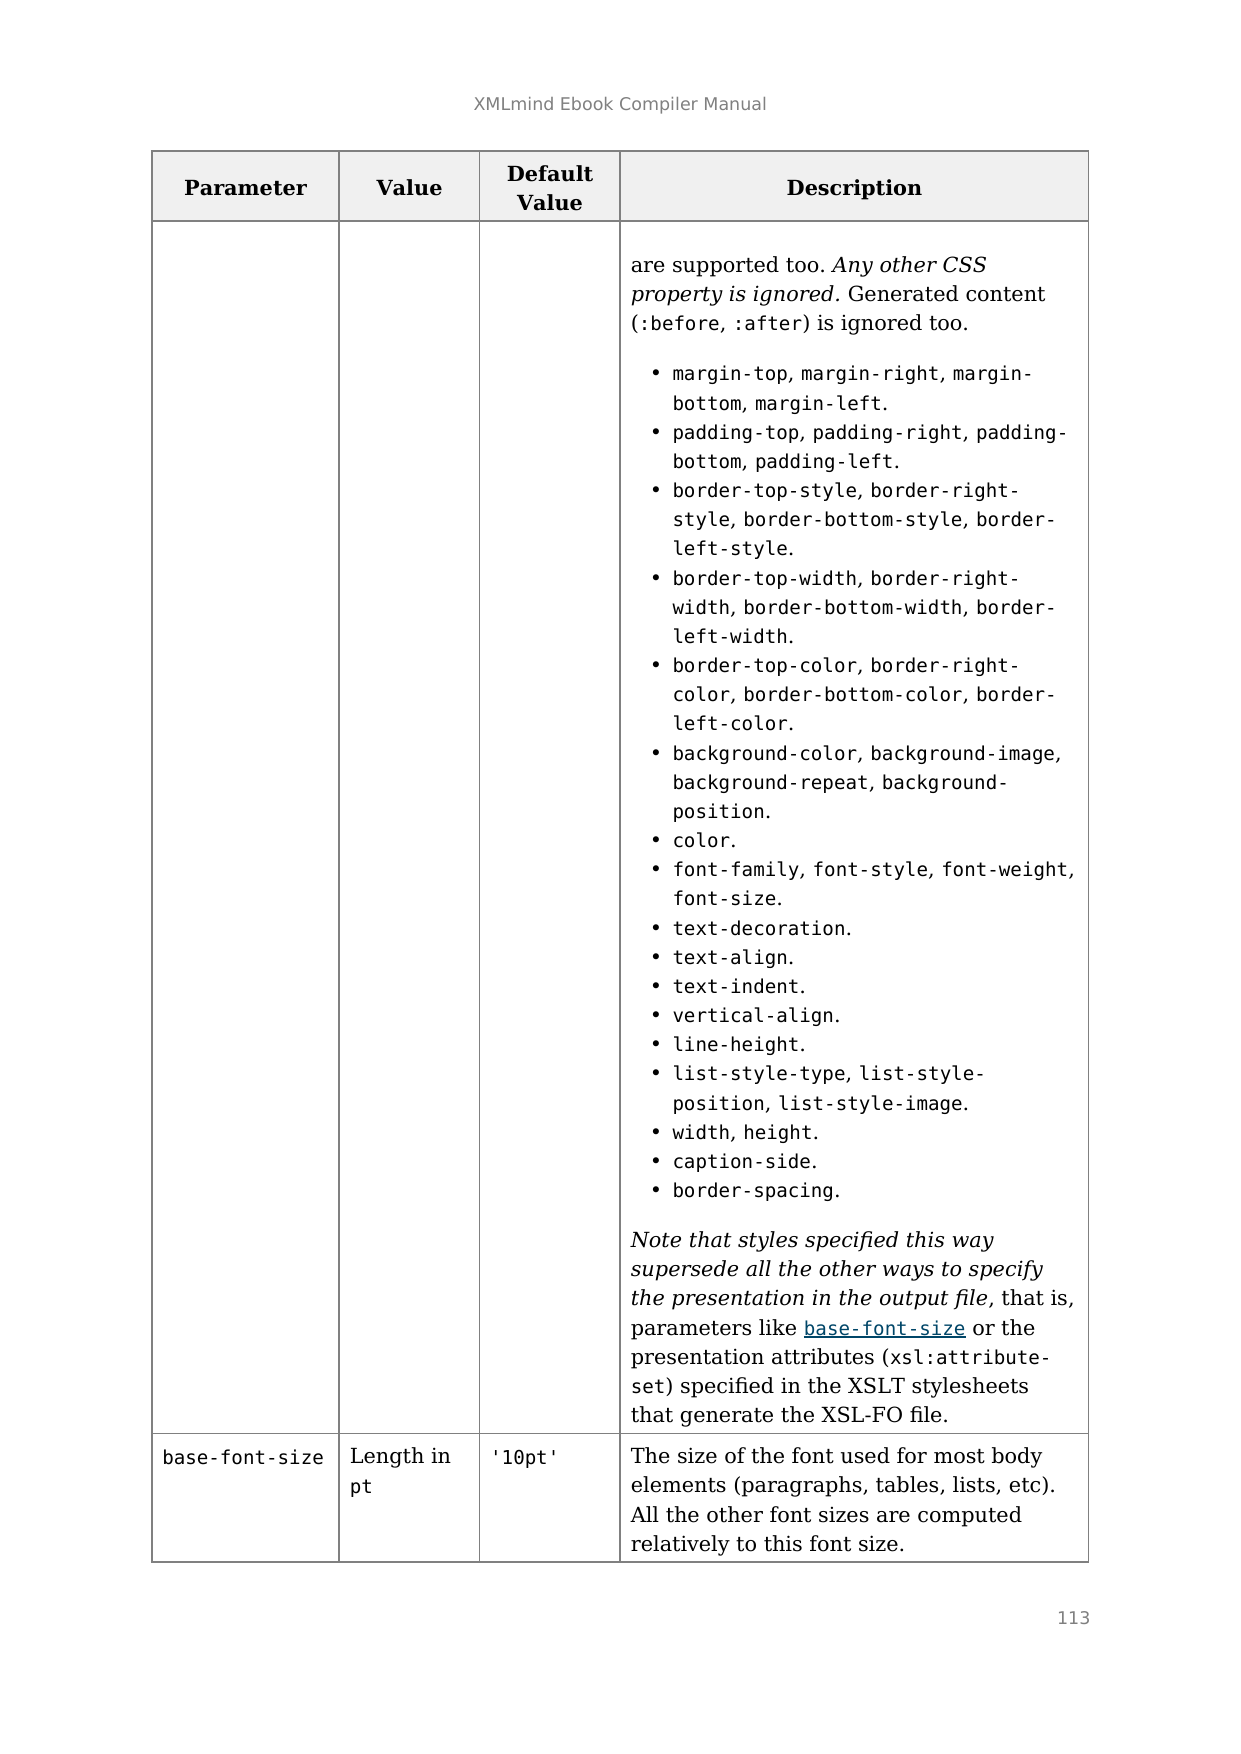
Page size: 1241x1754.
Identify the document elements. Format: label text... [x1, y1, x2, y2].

table_header Description [621, 152, 1088, 220]
table_cell The size of the font used for most body elements (paragraphs, tables, lists, etc). All the other font sizes are computed relatively to this font size. [621, 1434, 1088, 1561]
table_header Value [340, 152, 479, 220]
table_cell [480, 222, 619, 1432]
table_cell base-font-size [153, 1434, 338, 1561]
table_cell are supported too. Any other CSS property is ignored. Generated content (:before, :after) is ignored too. margin-top, margin-right, margin-bottom, margin-left. padding-top, padding-right, padding-bottom, padding-left. border-top-style, border-right-style, border-bottom-style, border-left-style. border-top-width, border-right-width, border-bottom-width, border-left-width. border-top-color, border-right-color, border-bottom-color, border-left-color. background-color, background-image, background-repeat, background-position. color. font-family, font-style, font-weight, font-size. text-decoration. text-align. text-indent. vertical-align. line-height. list-style-type, list-style-position, list-style-image. width, height. caption-side. border-spacing. Note that styles specified this way supersede all the other ways to specify the presentation in the output file, that is, parameters like base-font-size or the presentation attributes (xsl:attribute-set) specified in the XSLT stylesheets that generate the XSL-FO file. [621, 222, 1088, 1432]
table_cell Length in pt [340, 1434, 479, 1561]
table_cell [340, 222, 479, 1432]
table_header Parameter [153, 152, 338, 220]
table_cell [153, 222, 338, 1432]
table_header Default Value [480, 152, 619, 220]
table_cell '10pt' [480, 1434, 619, 1561]
